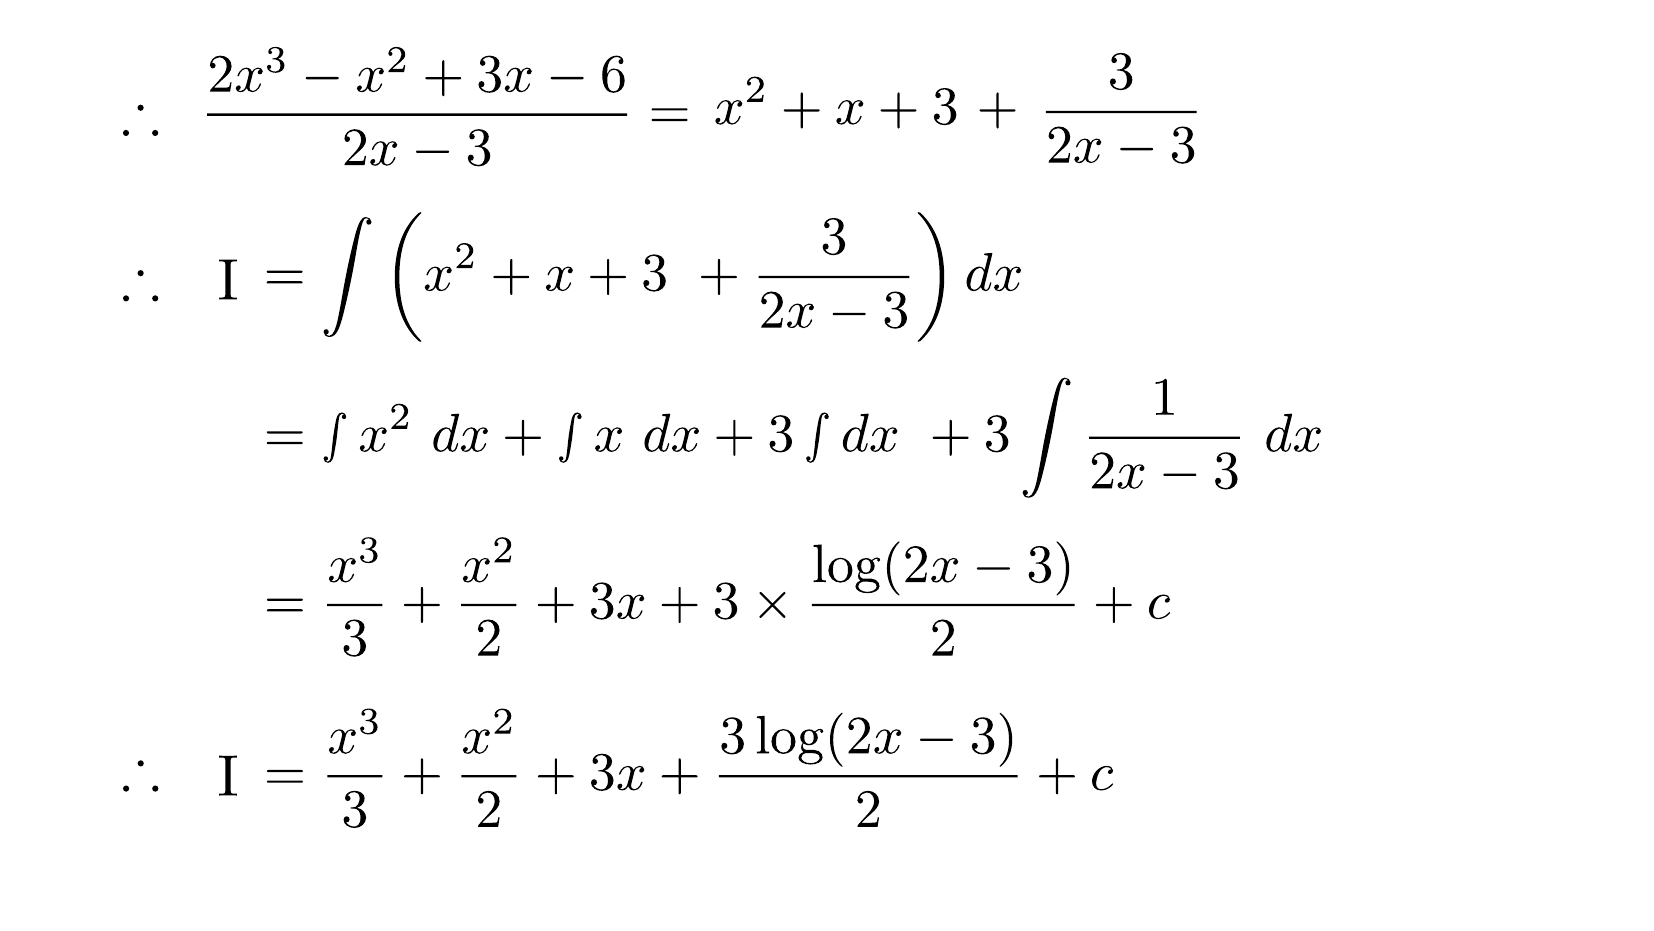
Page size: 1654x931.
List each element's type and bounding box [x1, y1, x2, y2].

text_box [266, 212, 1022, 342]
text_box [122, 104, 159, 137]
text_box [219, 755, 237, 796]
text_box [715, 76, 1016, 129]
text_box [219, 259, 237, 300]
text_box [1045, 52, 1197, 164]
text_box [266, 708, 1114, 829]
text_box [266, 537, 1171, 657]
text_box [123, 760, 159, 792]
text_box [122, 270, 159, 302]
title [47, 37, 1607, 886]
text_box [207, 46, 688, 167]
text_box [266, 377, 1321, 498]
